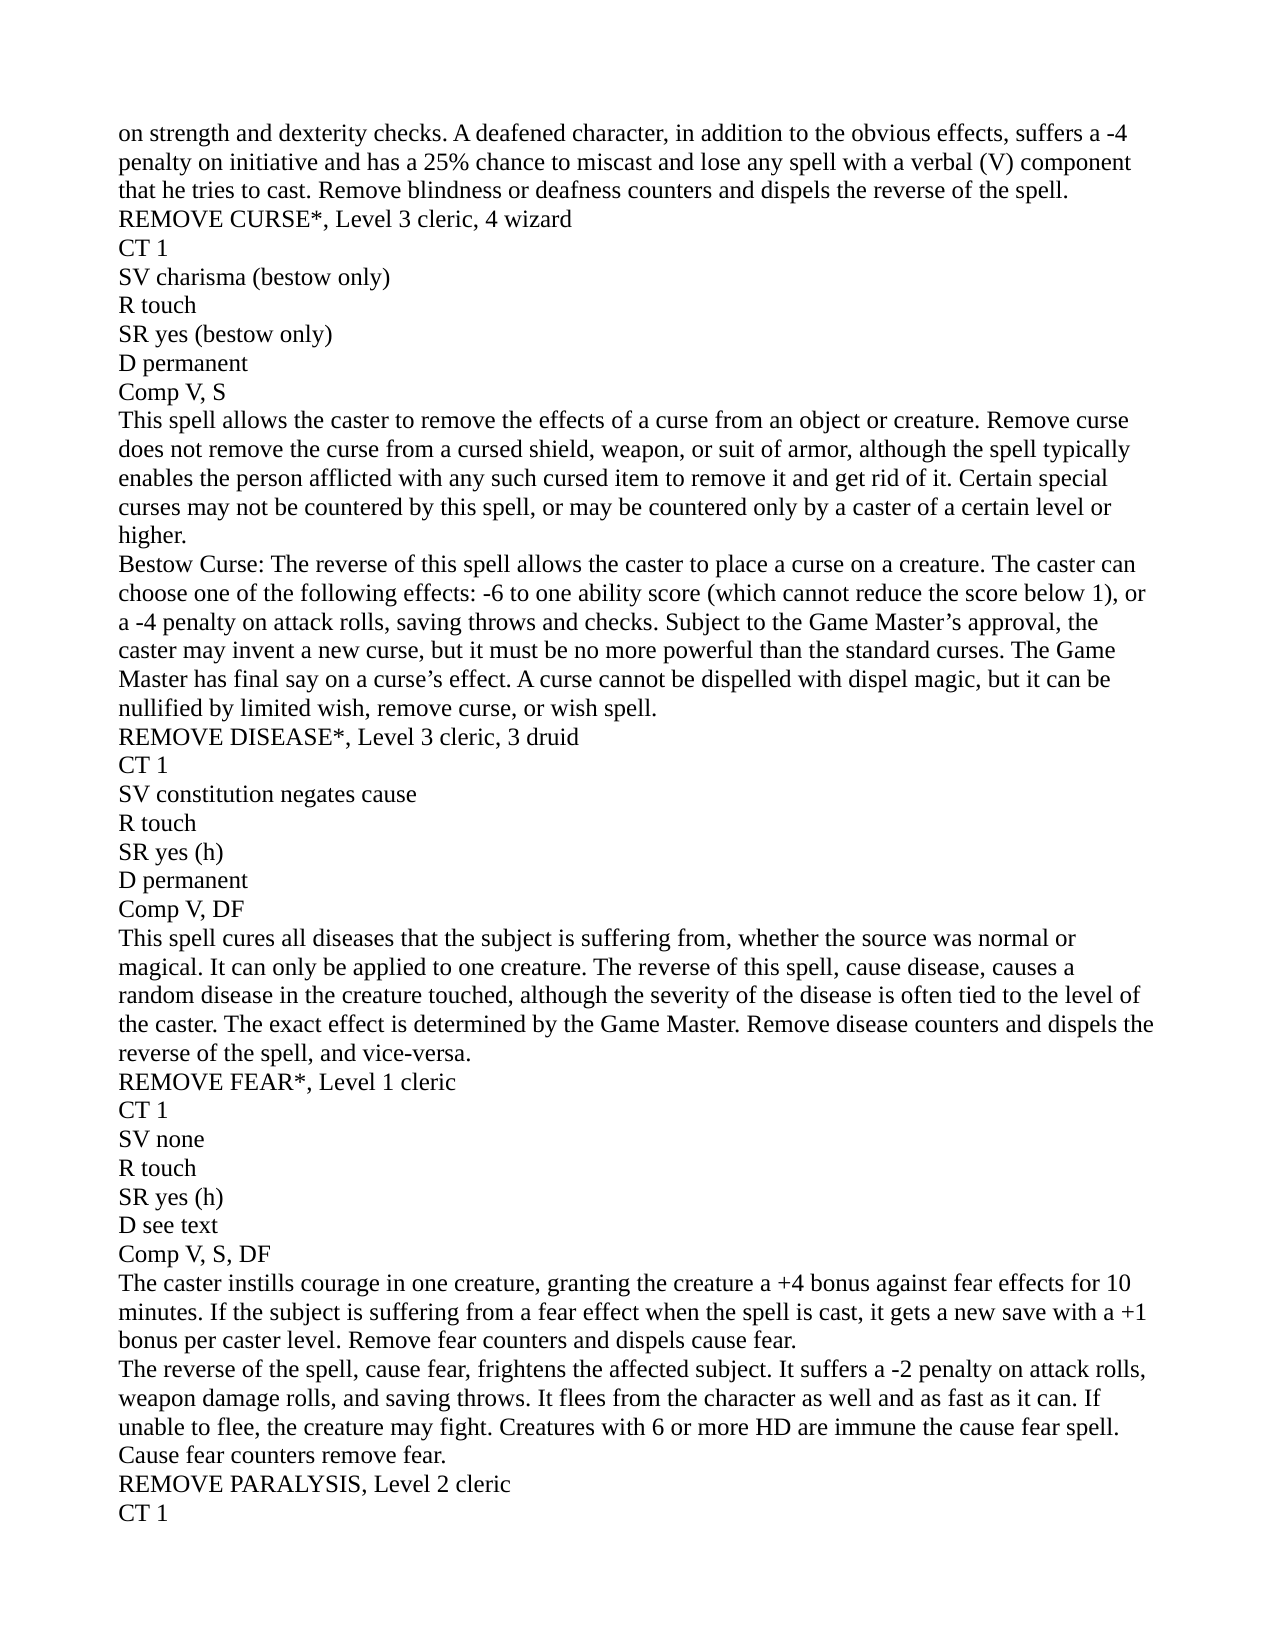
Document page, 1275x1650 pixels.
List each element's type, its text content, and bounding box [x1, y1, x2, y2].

text CT 1 [118, 1096, 1157, 1124]
text The reverse of the spell, cause fear, frightens the affected subject. It suffers a -2 penalty on attack rolls, weapon damage rolls, and saving throws. It flees from the character as well and as fast as it can. If unable to flee, the creature may fight. Creatures with 6 or more HD are immune the cause fear spell. Cause fear counters remove fear. [118, 1354, 1157, 1469]
text CT 1 [118, 233, 1157, 262]
text Comp V, DF [118, 894, 1157, 923]
text SV none [118, 1124, 1157, 1153]
text Comp V, S [118, 377, 1157, 406]
text REMOVE FEAR*, Level 1 cleric [118, 1067, 1157, 1096]
text CT 1 [118, 751, 1157, 779]
text The caster instills courage in one creature, granting the creature a +4 bonus against fear effects for 10 minutes. If the subject is suffering from a fear effect when the spell is cast, it gets a new save with a +1 bonus per caster level. Remove fear counters and dispels cause fear. [118, 1268, 1157, 1354]
text Bestow Curse: The reverse of this spell allows the caster to place a curse on a creature. The caster can choose one of the following effects: -6 to one ability score (which cannot reduce the score below 1), or a -4 penalty on attack rolls, saving throws and checks. Subject to the Game Master’s approval, the caster may invent a new curse, but it must be no more powerful than the standard curses. The Game Master has final say on a curse’s effect. A curse cannot be dispelled with dispel magic, but it can be nullified by limited wish, remove curse, or wish spell. [118, 549, 1157, 722]
text REMOVE PARALYSIS, Level 2 cleric [118, 1469, 1157, 1498]
text SR yes (bestow only) [118, 319, 1157, 348]
text on strength and dexterity checks. A deafened character, in addition to the obvious effects, suffers a -4 penalty on initiative and has a 25% chance to miscast and lose any spell with a verbal (V) component that he tries to cast. Remove blindness or deafness counters and dispels the reverse of the spell. [118, 118, 1157, 204]
text REMOVE DISEASE*, Level 3 cleric, 3 druid [118, 722, 1157, 751]
text This spell cures all diseases that the subject is suffering from, whether the source was normal or magical. It can only be applied to one creature. The reverse of this spell, cause disease, causes a random disease in the creature touched, although the severity of the disease is often tied to the level of the caster. The exact effect is determined by the Game Master. Remove disease counters and dispels the reverse of the spell, and vice-versa. [118, 923, 1157, 1067]
text REMOVE CURSE*, Level 3 cleric, 4 wizard [118, 204, 1157, 233]
text This spell allows the caster to remove the effects of a curse from an object or creature. Remove curse does not remove the curse from a cursed shield, weapon, or suit of armor, although the spell typically enables the person afflicted with any such cursed item to remove it and get rid of it. Certain special curses may not be countered by this spell, or may be countered only by a caster of a certain level or higher. [118, 406, 1157, 549]
text D see text [118, 1211, 1157, 1239]
text SV charisma (bestow only) [118, 262, 1157, 291]
text SR yes (h) [118, 837, 1157, 866]
text R touch [118, 1153, 1157, 1182]
text SV constitution negates cause [118, 779, 1157, 808]
text R touch [118, 291, 1157, 319]
text Comp V, S, DF [118, 1239, 1157, 1268]
text SR yes (h) [118, 1182, 1157, 1211]
text D permanent [118, 348, 1157, 377]
text R touch [118, 808, 1157, 837]
text CT 1 [118, 1498, 1157, 1527]
text D permanent [118, 866, 1157, 894]
